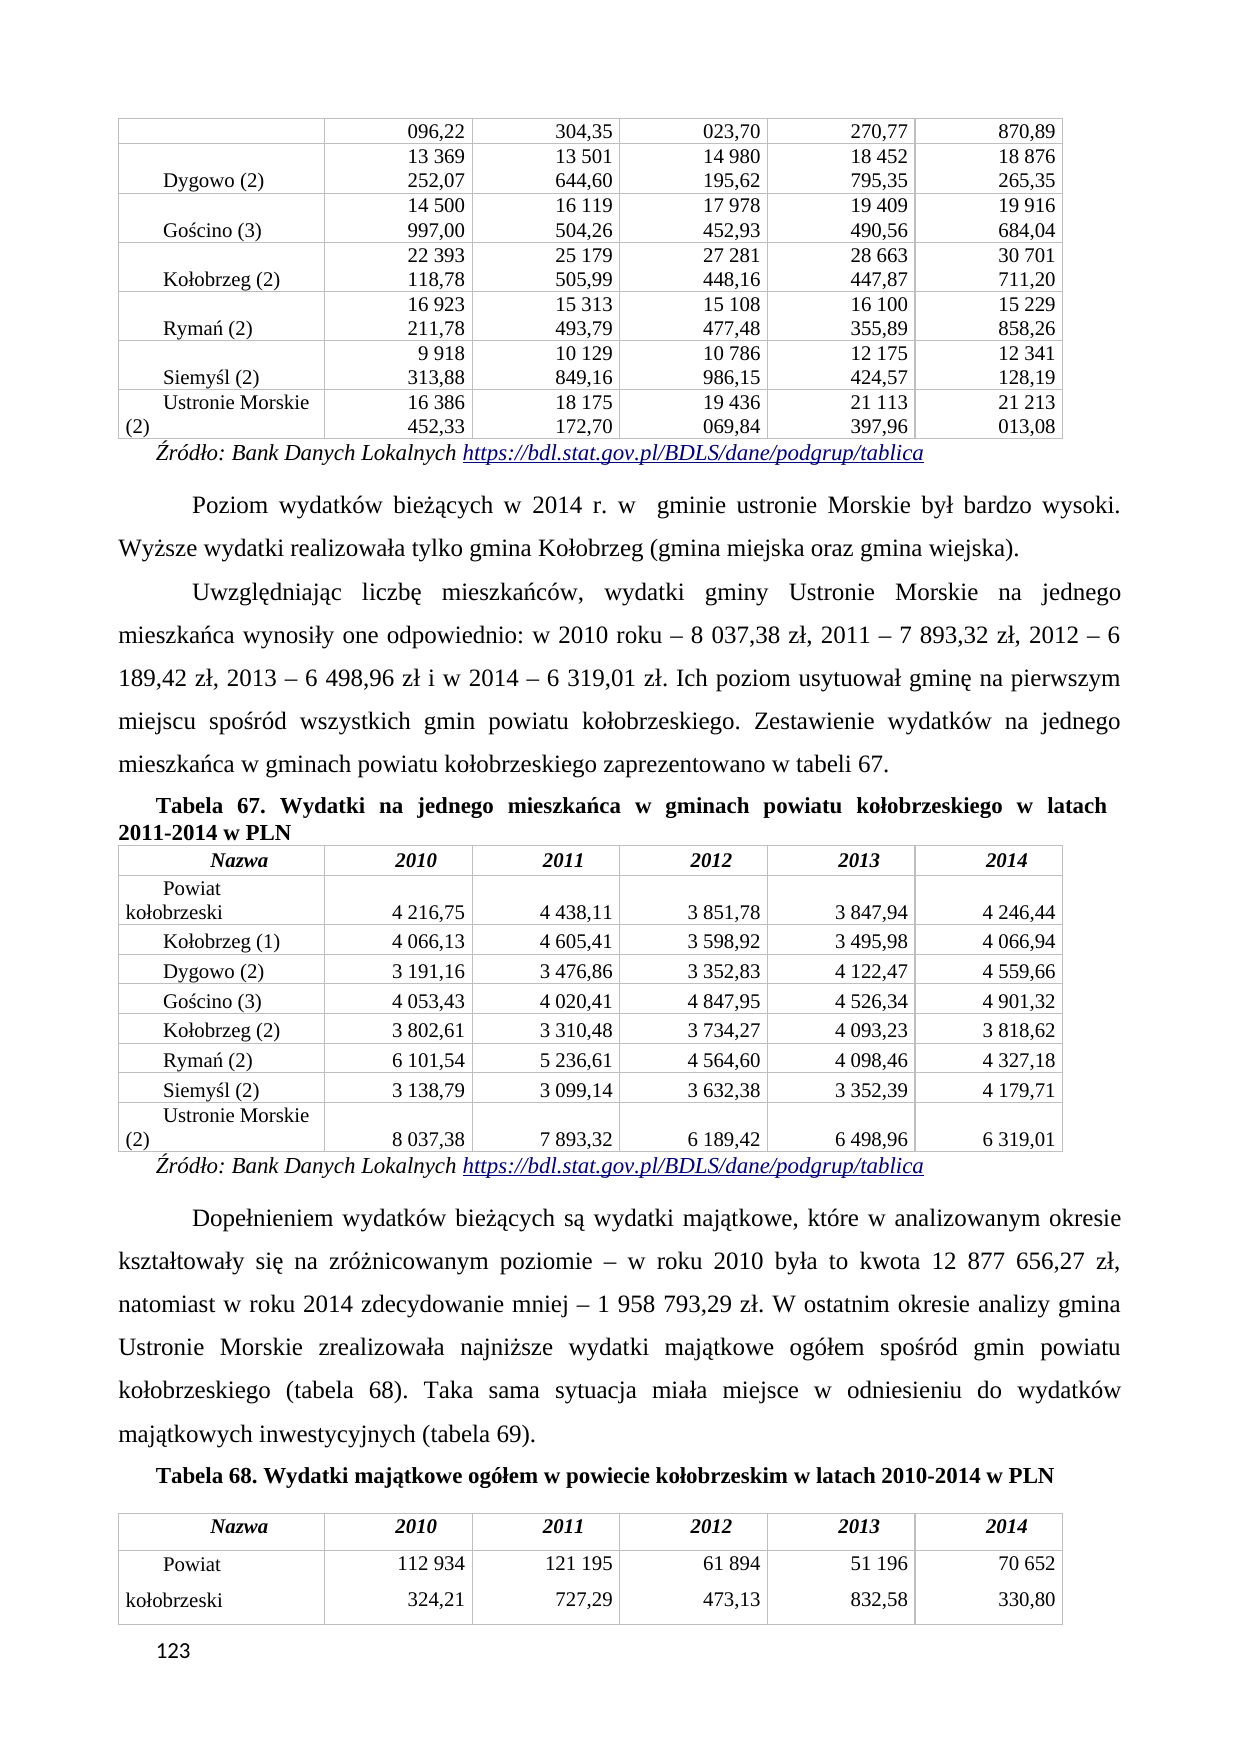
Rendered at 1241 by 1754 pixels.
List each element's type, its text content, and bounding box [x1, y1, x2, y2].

text Tabela 67. Wydatki na jednego mieszkańca w gminach powiatu kołobrzeskiego w latach 2011-2014 w PLN [118, 792, 1122, 845]
table_cell 3 099,14 [473, 1073, 619, 1102]
table_cell Ustronie Morskie (2) [119, 1103, 324, 1151]
table_cell 4 020,41 [473, 984, 619, 1013]
table_cell 16 923 211,78 [325, 292, 472, 340]
table_cell 10 129 849,16 [473, 341, 619, 389]
table_cell 3 138,79 [325, 1073, 472, 1102]
table_cell Kołobrzeg (2) [119, 243, 324, 291]
table_cell 3 352,83 [620, 955, 767, 983]
table_cell 16 100 355,89 [768, 292, 914, 340]
table_cell Gościno (3) [119, 194, 324, 242]
table_cell 4 066,13 [325, 925, 472, 953]
table_cell Rymań (2) [119, 292, 324, 340]
text Źródło: Bank Danych Lokalnych https://bdl.stat.gov.pl/BDLS/dane/podgrup/tablica [118, 1152, 1122, 1178]
table_cell 304,35 [473, 119, 619, 143]
table_cell 18 876 265,35 [916, 144, 1062, 192]
table_cell 4 559,66 [916, 955, 1062, 983]
table_cell 22 393 118,78 [325, 243, 472, 291]
table_cell 4 564,60 [620, 1044, 767, 1072]
text Uwzględniając liczbę mieszkańców, wydatki gminy Ustronie Morskie na jednego mieszkańca wynosiły one odpowiednio: w 2010 roku – 8 037,38 zł, 2011 – 7 893,32 zł, 2012 – 6 189,42 zł, 2013 – 6 498,96 zł i w 2014 – 6 319,01 zł. Ich poziom usytuował gminę na pierwszym miejscu spośród wszystkich gmin powiatu kołobrzeskiego. Zestawienie wydatków na jednego mieszkańca w gminach powiatu kołobrzeskiego zaprezentowano w tabeli 67. [118, 577, 1122, 778]
table_cell 3 632,38 [620, 1073, 767, 1102]
table_cell 3 310,48 [473, 1014, 619, 1042]
table_cell 4 901,32 [916, 984, 1062, 1013]
table_cell 30 701 711,20 [916, 243, 1062, 291]
table_cell 3 352,39 [768, 1073, 914, 1102]
table_cell 3 191,16 [325, 955, 472, 983]
table_header 2012 [620, 846, 767, 874]
table_cell 12 341 128,19 [916, 341, 1062, 389]
table_cell Dygowo (2) [119, 144, 324, 192]
table_cell 023,70 [620, 119, 767, 143]
table_cell Rymań (2) [119, 1044, 324, 1072]
table_cell 270,77 [768, 119, 914, 143]
table_cell 4 053,43 [325, 984, 472, 1013]
table_cell 19 409 490,56 [768, 194, 914, 242]
table_cell 14 980 195,62 [620, 144, 767, 192]
table_header 2011 [473, 1514, 619, 1550]
table_cell 5 236,61 [473, 1044, 619, 1072]
table_cell 4 179,71 [916, 1073, 1062, 1102]
table_cell 6 189,42 [620, 1103, 767, 1151]
table_header 2011 [473, 846, 619, 874]
table_cell 12 175 424,57 [768, 341, 914, 389]
table_cell 4 122,47 [768, 955, 914, 983]
table_cell [119, 119, 324, 143]
table_cell Powiat kołobrzeski [119, 876, 324, 924]
table_cell 51 196 832,58 [768, 1551, 914, 1624]
table_cell 6 319,01 [916, 1103, 1062, 1151]
table_cell 13 501 644,60 [473, 144, 619, 192]
table_cell 8 037,38 [325, 1103, 472, 1151]
table_cell 19 436 069,84 [620, 390, 767, 438]
table_header 2012 [620, 1514, 767, 1550]
table_cell 870,89 [916, 119, 1062, 143]
table_cell 3 734,27 [620, 1014, 767, 1042]
table_header 2010 [325, 1514, 472, 1550]
table_cell 096,22 [325, 119, 472, 143]
table_cell 18 175 172,70 [473, 390, 619, 438]
table_cell Siemyśl (2) [119, 1073, 324, 1102]
table_header 2014 [916, 846, 1062, 874]
text Tabela 68. Wydatki majątkowe ogółem w powiecie kołobrzeskim w latach 2010-2014 w PLN [118, 1462, 1122, 1488]
table_cell 4 847,95 [620, 984, 767, 1013]
table_cell 61 894 473,13 [620, 1551, 767, 1624]
table_cell 3 847,94 [768, 876, 914, 924]
table_cell 4 216,75 [325, 876, 472, 924]
table_cell 121 195 727,29 [473, 1551, 619, 1624]
table_cell 28 663 447,87 [768, 243, 914, 291]
table_cell 3 495,98 [768, 925, 914, 953]
table_cell 3 851,78 [620, 876, 767, 924]
table_cell 4 098,46 [768, 1044, 914, 1072]
table_cell Dygowo (2) [119, 955, 324, 983]
table_cell 70 652 330,80 [916, 1551, 1062, 1624]
table_cell 4 438,11 [473, 876, 619, 924]
text Dopełnieniem wydatków bieżących są wydatki majątkowe, które w analizowanym okresie kształtowały się na zróżnicowanym poziomie – w roku 2010 była to kwota 12 877 656,27 zł, natomiast w roku 2014 zdecydowanie mniej – 1 958 793,29 zł. W ostatnim okresie analizy gmina Ustronie Morskie zrealizowała najniższe wydatki majątkowe ogółem spośród gmin powiatu kołobrzeskiego (tabela 68). Taka sama sytuacja miała miejsce w odniesieniu do wydatków majątkowych inwestycyjnych (tabela 69). [118, 1203, 1122, 1447]
table_cell 15 108 477,48 [620, 292, 767, 340]
table_cell Kołobrzeg (1) [119, 925, 324, 953]
table_cell 18 452 795,35 [768, 144, 914, 192]
table_cell 10 786 986,15 [620, 341, 767, 389]
table_cell 21 113 397,96 [768, 390, 914, 438]
table_header 2014 [916, 1514, 1062, 1550]
table_cell 3 802,61 [325, 1014, 472, 1042]
table_cell 16 119 504,26 [473, 194, 619, 242]
table_cell 9 918 313,88 [325, 341, 472, 389]
table_cell 6 101,54 [325, 1044, 472, 1072]
table_header Nazwa [119, 1514, 324, 1550]
table_cell Ustronie Morskie (2) [119, 390, 324, 438]
table_cell 3 818,62 [916, 1014, 1062, 1042]
table_cell 7 893,32 [473, 1103, 619, 1151]
table_header 2013 [768, 1514, 914, 1550]
table_cell 3 476,86 [473, 955, 619, 983]
table_cell 13 369 252,07 [325, 144, 472, 192]
table_header 2013 [768, 846, 914, 874]
table_cell 4 246,44 [916, 876, 1062, 924]
text Źródło: Bank Danych Lokalnych https://bdl.stat.gov.pl/BDLS/dane/podgrup/tablica [118, 439, 1122, 466]
table_cell Gościno (3) [119, 984, 324, 1013]
table_cell 17 978 452,93 [620, 194, 767, 242]
table_cell Siemyśl (2) [119, 341, 324, 389]
table_cell Kołobrzeg (2) [119, 1014, 324, 1042]
table_cell 3 598,92 [620, 925, 767, 953]
table_cell 14 500 997,00 [325, 194, 472, 242]
table_cell 15 229 858,26 [916, 292, 1062, 340]
table_cell 27 281 448,16 [620, 243, 767, 291]
table_header 2010 [325, 846, 472, 874]
table_cell 4 327,18 [916, 1044, 1062, 1072]
table_cell 21 213 013,08 [916, 390, 1062, 438]
table_cell 6 498,96 [768, 1103, 914, 1151]
table_header Nazwa [119, 846, 324, 874]
table_cell 16 386 452,33 [325, 390, 472, 438]
table_cell 4 066,94 [916, 925, 1062, 953]
table_cell 25 179 505,99 [473, 243, 619, 291]
table_cell 4 526,34 [768, 984, 914, 1013]
table_cell Powiat kołobrzeski [119, 1551, 324, 1624]
table_cell 112 934 324,21 [325, 1551, 472, 1624]
table_cell 4 605,41 [473, 925, 619, 953]
table_cell 15 313 493,79 [473, 292, 619, 340]
text Poziom wydatków bieżących w 2014 r. w gminie ustronie Morskie był bardzo wysoki. Wyższe wydatki realizowała tylko gmina Kołobrzeg (gmina miejska oraz gmina wiejska). [118, 490, 1122, 562]
table_cell 4 093,23 [768, 1014, 914, 1042]
table_cell 19 916 684,04 [916, 194, 1062, 242]
